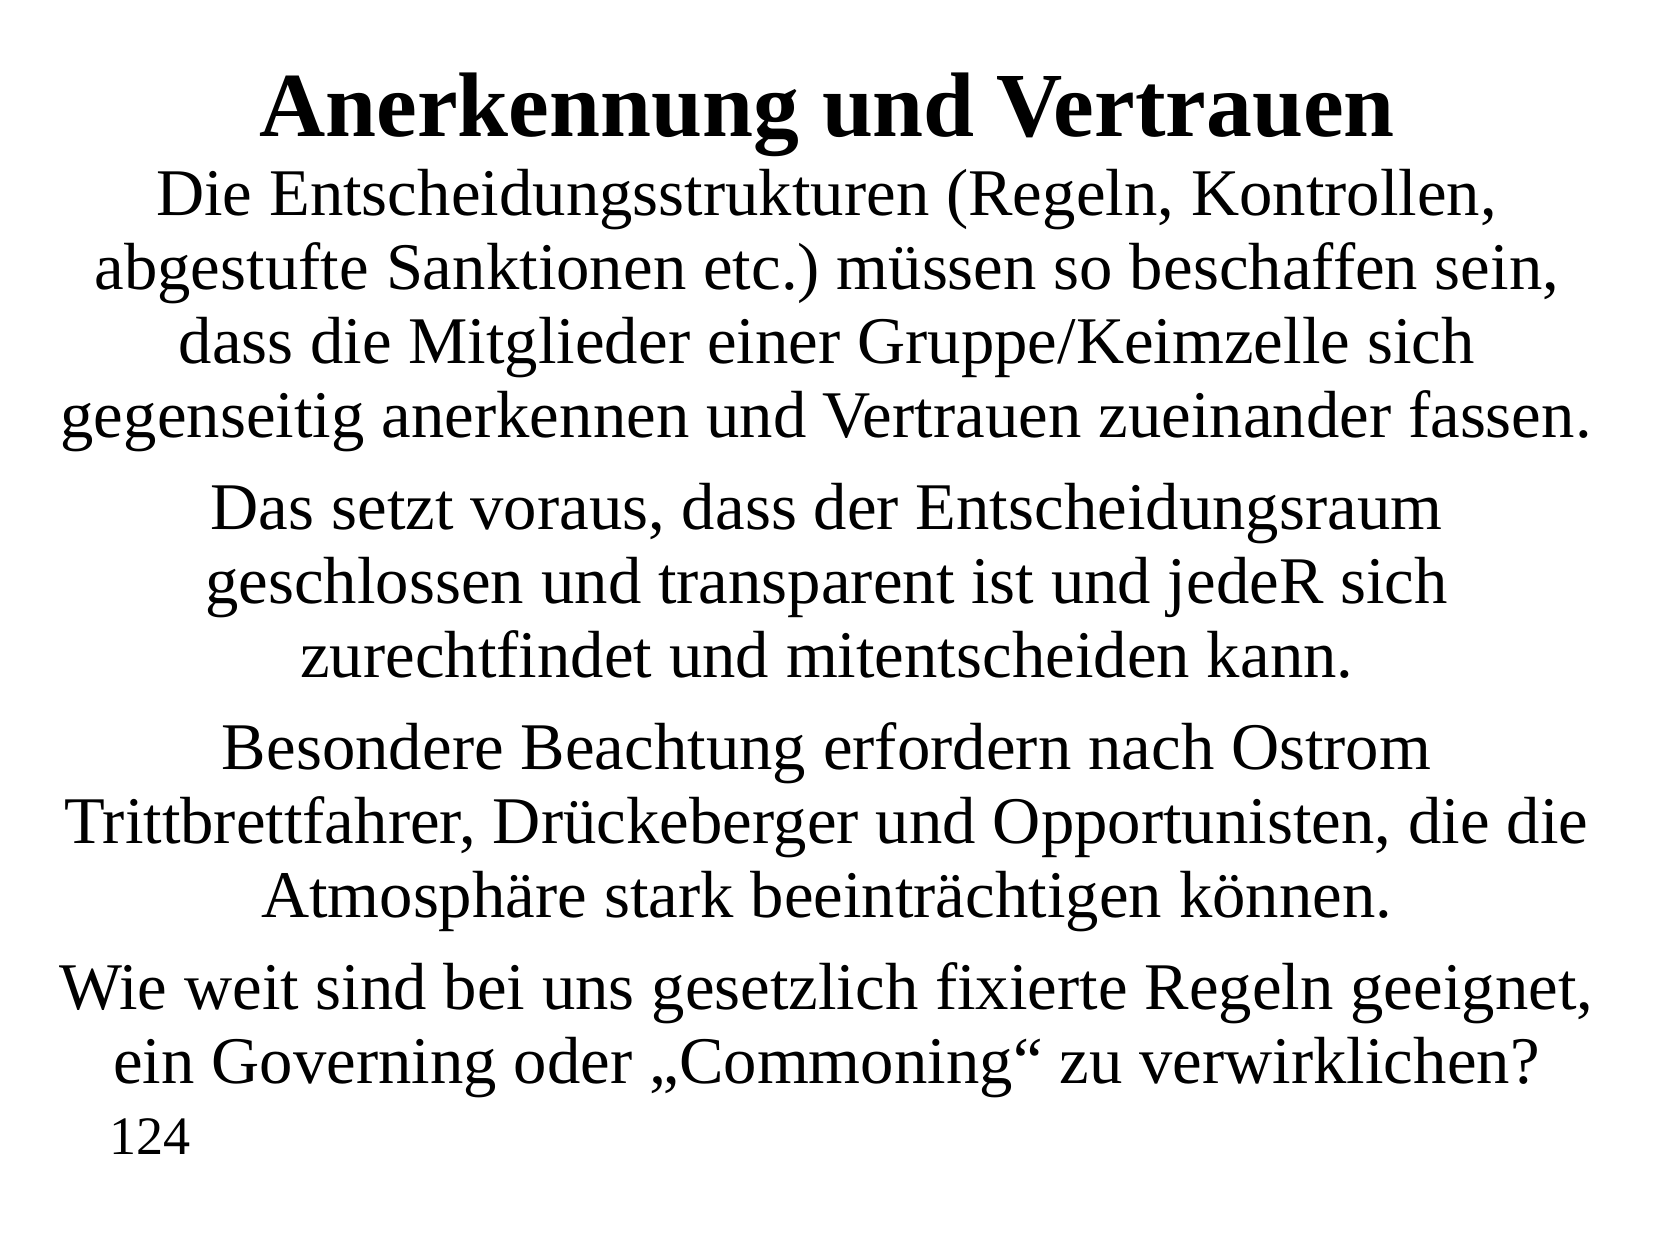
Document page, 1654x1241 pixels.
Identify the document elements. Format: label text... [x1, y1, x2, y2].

text_box Anerkennung und Vertrauen Die Entscheidungsstrukturen (Regeln, Kontrollen, abgestufte Sanktionen etc.) müssen so beschaffen sein, dass die Mitglieder einer Gruppe/Keimzelle sich gegenseitig anerkennen und Vertrauen zueinander fassen. Das setzt voraus, dass der Entscheidungsraum geschlossen und transparent ist und jedeR sich zurechtfindet und mitentscheiden kann. Besondere Beachtung erfordern nach Ostrom Trittbrettfahrer, Drückeberger und Opportunisten, die die Atmosphäre stark beeinträchtigen können. Wie weit sind bei uns gesetzlich fixierte Regeln geeignet, ein Governing oder „Commoning“ zu verwirklichen? [44, 47, 1612, 1180]
text_box [0, 1099, 356, 1175]
